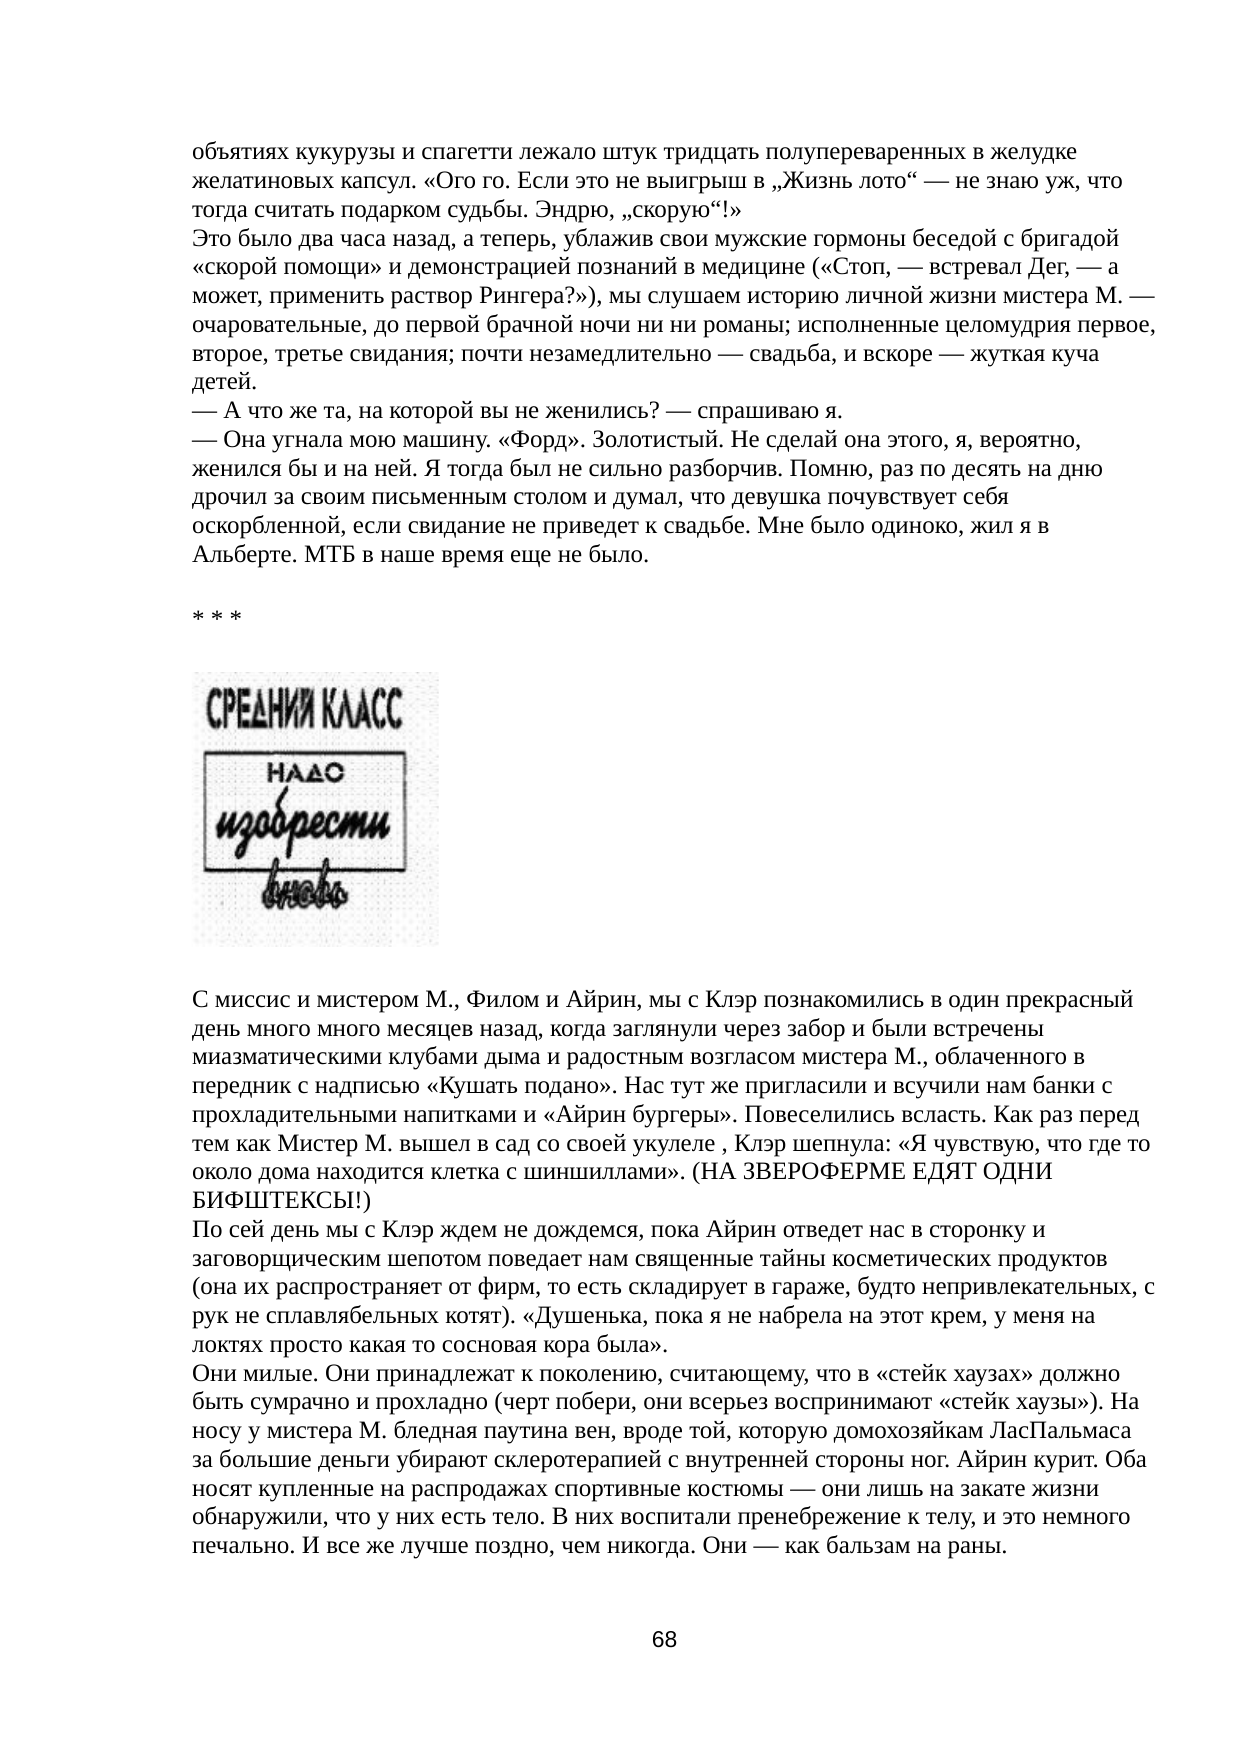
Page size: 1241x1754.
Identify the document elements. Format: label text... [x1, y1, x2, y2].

table_header объятиях кукурузы и спагетти лежало штук тридцать полупереваренных в желудке желатиновых капсул. «Ого го. Если это не выигрыш в „Жизнь лото“ — не знаю уж, что тогда считать подарком судьбы. Эндрю, „скорую“!» Это было два часа назад, а теперь, ублажив свои мужские гормоны беседой с бригадой «скорой помощи» и демонстрацией познаний в медицине («Стоп, — встревал Дег, — а может, применить раствор Рингера?»), мы слушаем историю личной жизни мистера М. — очаровательные, до первой брачной ночи ни ни романы; исполненные целомудрия первое, второе, третье свидания; почти незамедлительно — свадьба, и вскоре — жуткая куча детей. — А что же та, на которой вы не женились? — спрашиваю я. — Она угнала мою машину. «Форд». Золотистый. Не сделай она этого, я, вероятно, женился бы и на ней. Я тогда был не сильно разборчив. Помню, раз по десять на дню дрочил за своим письменным столом и думал, что девушка почувствует себя оскорбленной, если свидание не приведет к свадьбе. Мне было одиноко, жил я в Альберте. МТБ в наше время еще не было. * * * С миссис и мистером М., Филом и Айрин, мы с Клэр познакомились в один прекрасный день много много месяцев назад, когда заглянули через забор и были встречены миазматическими клубами дыма и радостным возгласом мистера М., облаченного в передник с надписью «Кушать подано». Нас тут же пригласили и всучили нам банки с прохладительными напитками и «Айрин бургеры». Повеселились всласть. Как раз перед тем как Мистер М. вышел в сад со своей укулеле , Клэр шепнула: «Я чувствую, что где то около дома находится клетка с шиншиллами». (НА ЗВЕРОФЕРМЕ ЕДЯТ ОДНИ БИФШТЕКСЫ!) По сей день мы с Клэр ждем не дождемся, пока Айрин отведет нас в сторонку и заговорщическим шепотом поведает нам священные тайны косметических продуктов (она их распространяет от фирм, то есть складирует в гараже, будто непривлекательных, с рук не сплавлябельных котят). «Душенька, пока я не набрела на этот крем, у меня на локтях просто какая то сосновая кора была». Они милые. Они принадлежат к поколению, считающему, что в «стейк хаузах» должно быть сумрачно и прохладно (черт побери, они всерьез воспринимают «стейк хаузы»). На носу у мистера М. бледная паутина вен, вроде той, которую домохозяйкам ЛасПальмаса за большие деньги убирают склеротерапией с внутренней стороны ног. Айрин курит. Оба носят купленные на распродажах спортивные костюмы — они лишь на закате жизни обнаружили, что у них есть тело. В них воспитали пренебрежение к телу, и это немного печально. И все же лучше поздно, чем никогда. Они — как бальзам на раны. [184, 118, 1166, 1567]
picture [191, 672, 439, 947]
